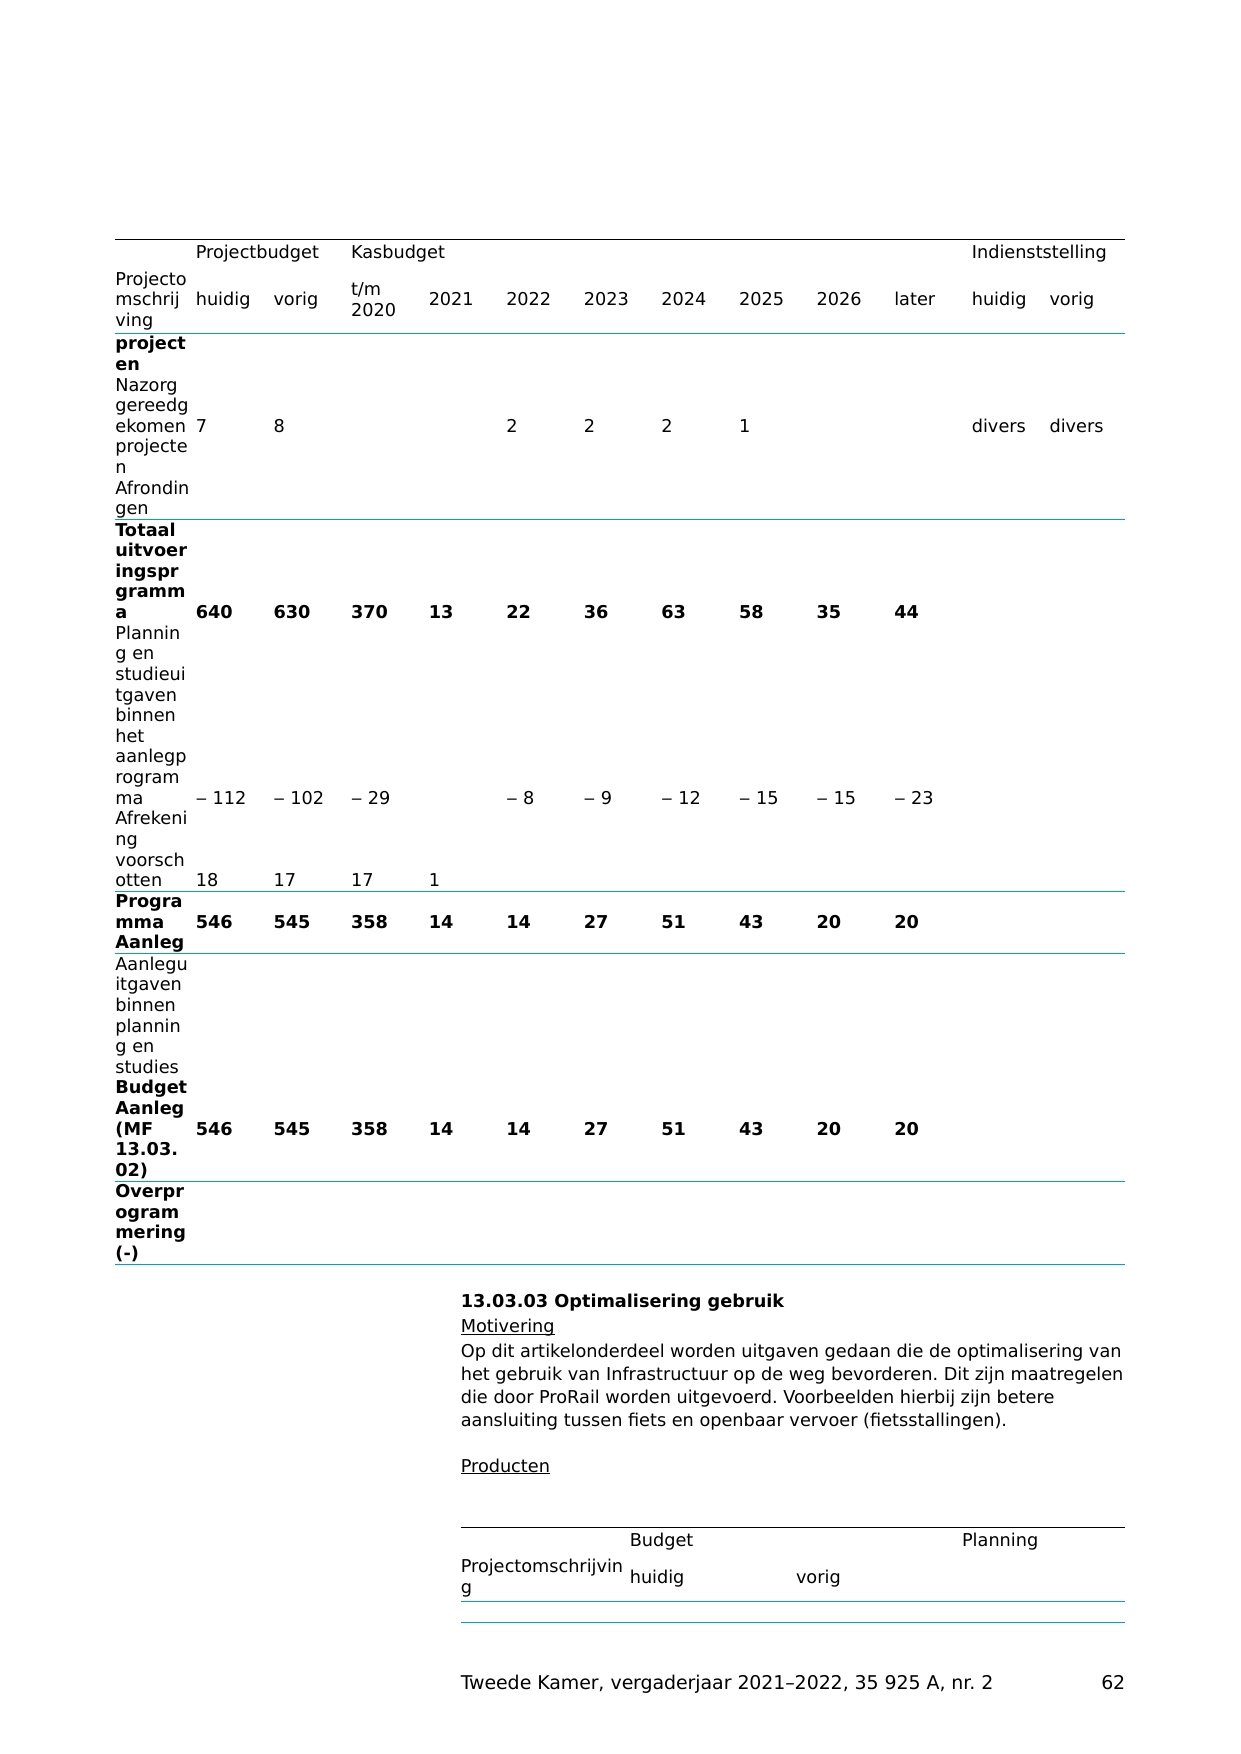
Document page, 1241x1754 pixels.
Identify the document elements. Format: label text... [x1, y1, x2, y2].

table_cell 14 [503, 1078, 581, 1181]
table_cell [503, 334, 581, 374]
table_cell [891, 375, 969, 478]
table_cell 43 [736, 1078, 813, 1181]
table_cell [426, 954, 503, 1077]
table_cell 2025 [736, 266, 813, 333]
table_cell [426, 375, 503, 478]
table_cell [814, 375, 891, 478]
table_cell [581, 808, 658, 891]
table_cell Aanleguitgaven binnen planning en studies [115, 954, 193, 1077]
table_cell [348, 334, 426, 374]
table_cell [891, 1182, 969, 1263]
table_cell Afrondingen [115, 478, 193, 519]
table_cell [969, 1182, 1046, 1263]
table_cell [793, 1602, 959, 1622]
table_cell [891, 478, 969, 519]
table_cell [658, 334, 736, 374]
table_cell [959, 1602, 1125, 1622]
table_cell Indienststelling [969, 240, 1125, 266]
table_cell 20 [814, 892, 891, 953]
table_cell [503, 478, 581, 519]
table_cell 2 [658, 375, 736, 478]
table_cell Planning en studieuitgaven binnen het aanlegprogramma [115, 623, 193, 808]
table_cell later [891, 266, 969, 333]
table_cell 2 [503, 375, 581, 478]
table_cell [891, 808, 969, 891]
table_cell 20 [891, 1078, 969, 1181]
table_cell [1046, 478, 1125, 519]
table_cell [658, 808, 736, 891]
table_cell Totaal uitvoeringsprgramma [115, 520, 193, 623]
table_cell [891, 334, 969, 374]
table_cell [969, 478, 1046, 519]
table_cell [348, 478, 426, 519]
table_cell Planning [959, 1528, 1125, 1553]
table_cell [193, 334, 270, 374]
table_cell huidig [193, 266, 270, 333]
table_cell [503, 1182, 581, 1263]
table_cell ‒ 9 [581, 623, 658, 808]
table_cell [426, 1182, 503, 1263]
table_cell [736, 1182, 813, 1263]
table_cell Nazorg gereedgekomen projecten [115, 375, 193, 478]
table_cell [969, 623, 1046, 808]
table_cell 43 [736, 892, 813, 953]
table_cell [658, 478, 736, 519]
table_cell 17 [270, 808, 348, 891]
table_cell 7 [193, 375, 270, 478]
table_cell 8 [270, 375, 348, 478]
table_cell divers [1046, 375, 1125, 478]
table_cell Projectbudget [193, 240, 348, 266]
table_cell ‒ 12 [658, 623, 736, 808]
table_cell [270, 954, 348, 1077]
table_cell 36 [581, 520, 658, 623]
table_cell 1 [736, 375, 813, 478]
table_cell [627, 1602, 793, 1622]
table_cell 14 [503, 892, 581, 953]
table_cell 630 [270, 520, 348, 623]
table_cell 51 [658, 892, 736, 953]
table_cell [115, 240, 193, 266]
table_cell Budget [627, 1528, 959, 1553]
table_cell [503, 808, 581, 891]
table_cell [426, 623, 503, 808]
table_cell [193, 1182, 270, 1263]
table_cell 358 [348, 1078, 426, 1181]
table_cell 2022 [503, 266, 581, 333]
text Producten [461, 1454, 1125, 1477]
table_cell [736, 478, 813, 519]
table_cell [193, 954, 270, 1077]
table_cell [658, 1182, 736, 1263]
table_cell [1046, 808, 1125, 891]
table_cell [969, 520, 1046, 623]
table_cell [969, 1078, 1046, 1181]
table_cell ‒ 8 [503, 623, 581, 808]
table_cell Projectomschrijving [461, 1554, 627, 1601]
table_cell [581, 334, 658, 374]
table_cell Budget Aanleg (MF 13.03.02) [115, 1078, 193, 1181]
table_cell Kasbudget [348, 240, 969, 266]
table_cell [461, 1528, 627, 1553]
table_cell [736, 334, 813, 374]
table_cell vorig [1046, 266, 1125, 333]
table_cell [581, 954, 658, 1077]
table_cell [348, 1182, 426, 1263]
table_cell [1046, 1182, 1125, 1263]
table_cell 2021 [426, 266, 503, 333]
table_cell 545 [270, 892, 348, 953]
table_cell t/m 2020 [348, 266, 426, 333]
table_cell 14 [426, 892, 503, 953]
table_cell 27 [581, 892, 658, 953]
table_cell [814, 954, 891, 1077]
table_cell 370 [348, 520, 426, 623]
table_cell 14 [426, 1078, 503, 1181]
table_cell 27 [581, 1078, 658, 1181]
table_cell [969, 892, 1046, 953]
table_cell [969, 808, 1046, 891]
table_cell [736, 954, 813, 1077]
table_cell ‒ 29 [348, 623, 426, 808]
table_cell huidig [627, 1554, 793, 1601]
table_cell [461, 1602, 627, 1622]
table_cell 18 [193, 808, 270, 891]
table_cell vorig [270, 266, 348, 333]
text Op dit artikelonderdeel worden uitgaven gedaan die de optimalisering van het gebruik van Infrastructuur op de weg bevorderen. Dit zijn maatregelen die door ProRail worden uitgevoerd. Voorbeelden hierbij zijn betere aansluiting tussen fiets en openbaar vervoer (fietsstallingen). [461, 1339, 1125, 1431]
table_cell [1046, 954, 1125, 1077]
table_cell 51 [658, 1078, 736, 1181]
table_cell ‒ 15 [736, 623, 813, 808]
table_cell 22 [503, 520, 581, 623]
table_cell [193, 478, 270, 519]
table_cell Projectomschrijving [115, 266, 193, 333]
table_cell 546 [193, 892, 270, 953]
table_cell Afrekening voorschotten [115, 808, 193, 891]
table_cell [1046, 623, 1125, 808]
table_cell [959, 1554, 1125, 1601]
table_cell 44 [891, 520, 969, 623]
table_cell projecten [115, 334, 193, 374]
table_cell 20 [891, 892, 969, 953]
table_cell 640 [193, 520, 270, 623]
table_cell 545 [270, 1078, 348, 1181]
table_cell [814, 808, 891, 891]
table_cell [891, 954, 969, 1077]
table_cell 2023 [581, 266, 658, 333]
table_cell 546 [193, 1078, 270, 1181]
table_header Tabel 41 Projectoverzicht behorende bij 13.03.02: Aanlegprogramma Spoorwegen goederenvervoer (bedragen x € 1 miljoen) [115, 191, 1125, 239]
table_cell 1 [426, 808, 503, 891]
table_cell [270, 334, 348, 374]
table_cell [270, 1182, 348, 1263]
table_cell divers [969, 375, 1046, 478]
table_cell ‒ 102 [270, 623, 348, 808]
table_cell ‒ 112 [193, 623, 270, 808]
table_cell ‒ 15 [814, 623, 891, 808]
table_cell Programma Aanleg [115, 892, 193, 953]
table_cell 20 [814, 1078, 891, 1181]
table_cell [1046, 520, 1125, 623]
table_cell 58 [736, 520, 813, 623]
table_cell vorig [793, 1554, 959, 1601]
table_cell [348, 375, 426, 478]
table_cell 2 [581, 375, 658, 478]
table_cell 2026 [814, 266, 891, 333]
table_header Tabel 42 Projectoverzicht behorende bij 13.03.03 Optimalisering spoorwegen (bedragen x € 1 miljoen) [461, 1479, 1125, 1527]
table_cell 2024 [658, 266, 736, 333]
table_cell [503, 954, 581, 1077]
table_cell 63 [658, 520, 736, 623]
table_cell Overprogrammering (-) [115, 1182, 193, 1263]
table_cell [426, 478, 503, 519]
table_cell 13 [426, 520, 503, 623]
table_cell [969, 334, 1046, 374]
table_cell [658, 954, 736, 1077]
table_cell [814, 1182, 891, 1263]
table_cell [581, 1182, 658, 1263]
table_cell [969, 954, 1046, 1077]
text 13.03.03 Optimalisering gebruik [461, 1289, 1125, 1312]
table_cell [348, 954, 426, 1077]
table_cell 358 [348, 892, 426, 953]
table_cell [270, 478, 348, 519]
table_cell [581, 478, 658, 519]
table_cell [736, 808, 813, 891]
table_cell [814, 478, 891, 519]
table_cell [1046, 334, 1125, 374]
table_cell ‒ 23 [891, 623, 969, 808]
table_cell [1046, 892, 1125, 953]
text Motivering [461, 1314, 1125, 1337]
table_cell [426, 334, 503, 374]
table_cell huidig [969, 266, 1046, 333]
table_cell 35 [814, 520, 891, 623]
table_cell 17 [348, 808, 426, 891]
table_cell [814, 334, 891, 374]
table_cell [1046, 1078, 1125, 1181]
